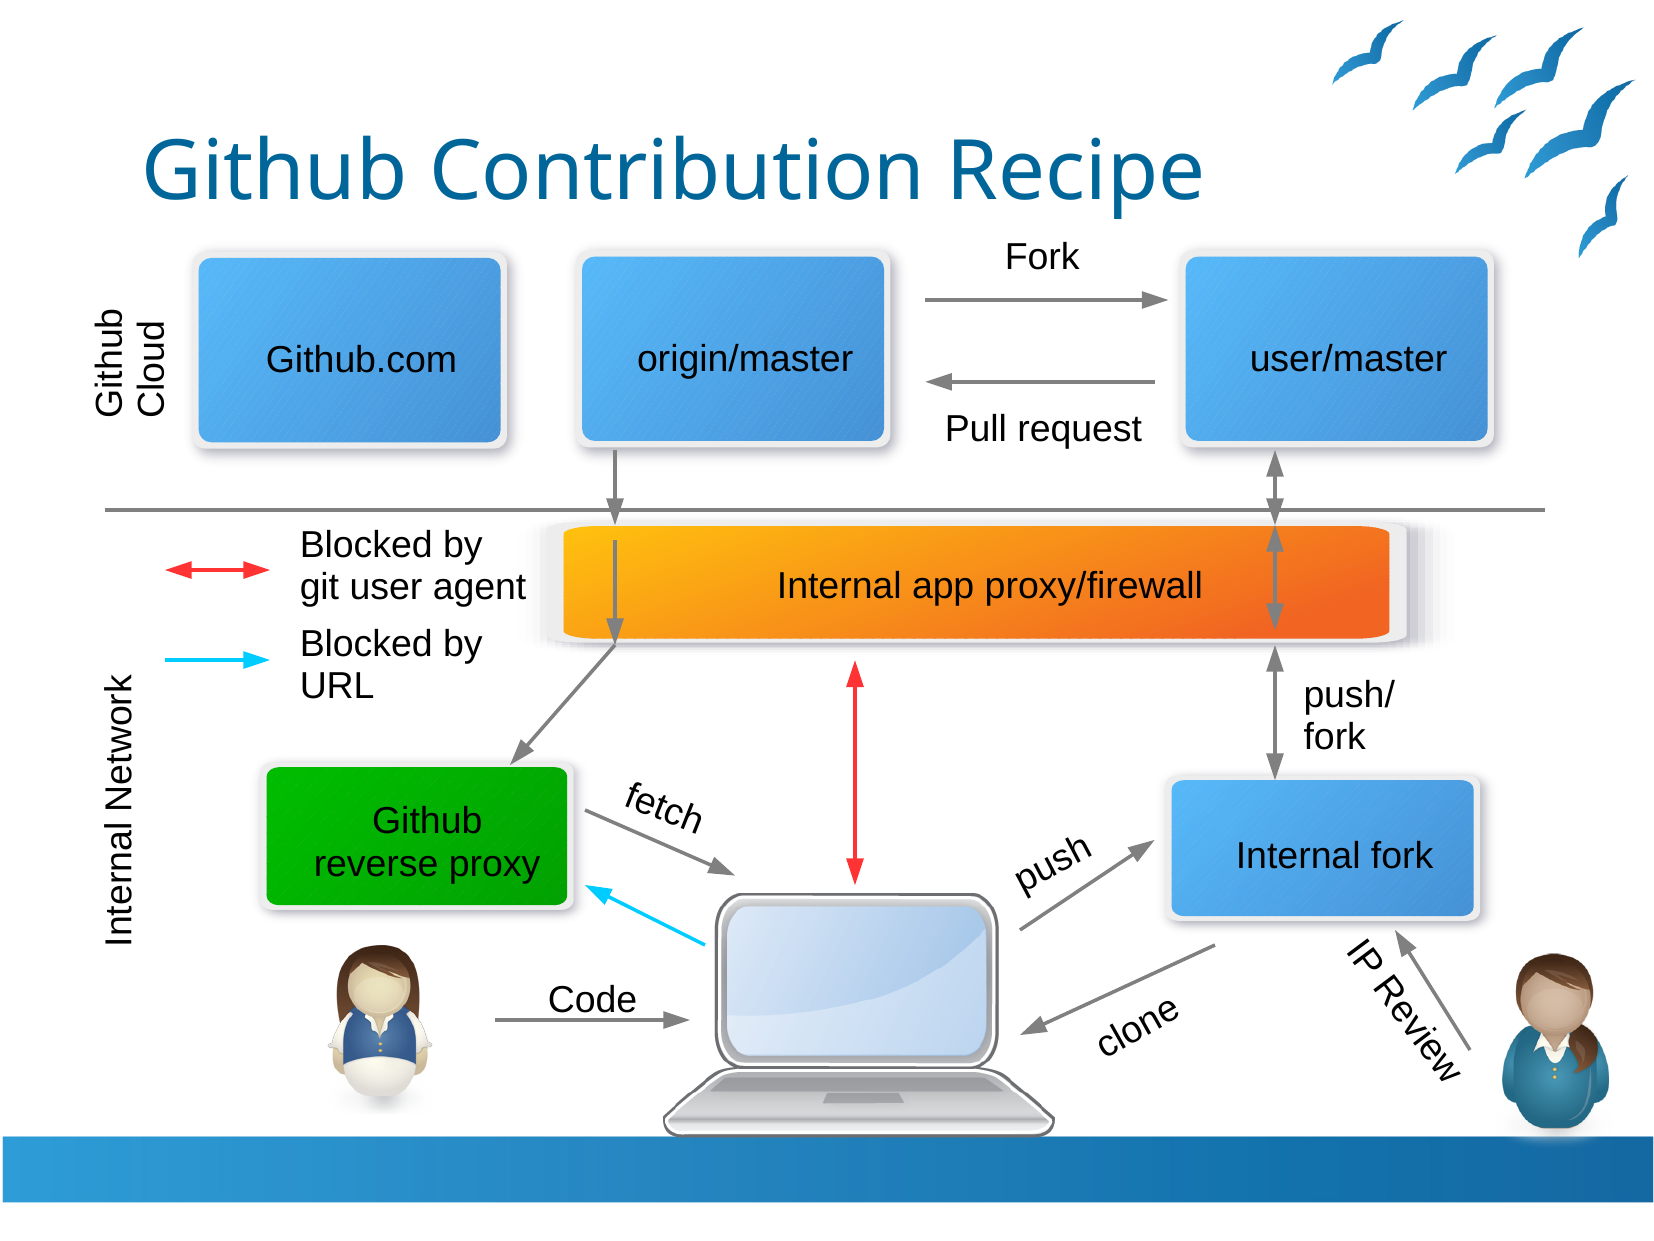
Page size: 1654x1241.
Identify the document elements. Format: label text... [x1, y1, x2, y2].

text_box Blocked by git user agent [285, 516, 542, 616]
text_box Blocked by URL [285, 615, 498, 714]
title Github Contribution Recipe [141, 60, 1501, 275]
text_box Github Cloud [80, 293, 180, 434]
text_box fetch [603, 761, 728, 856]
text_box push/ fork [1288, 666, 1411, 766]
text_box IP Review [1290, 915, 1490, 1136]
text_box Pull request [930, 400, 1158, 457]
picture [0, 0, 1654, 1241]
text_box push [990, 811, 1116, 916]
text_box Fork [990, 228, 1095, 286]
text_box clone [1071, 972, 1203, 1081]
text_box Internal Network [90, 660, 147, 963]
